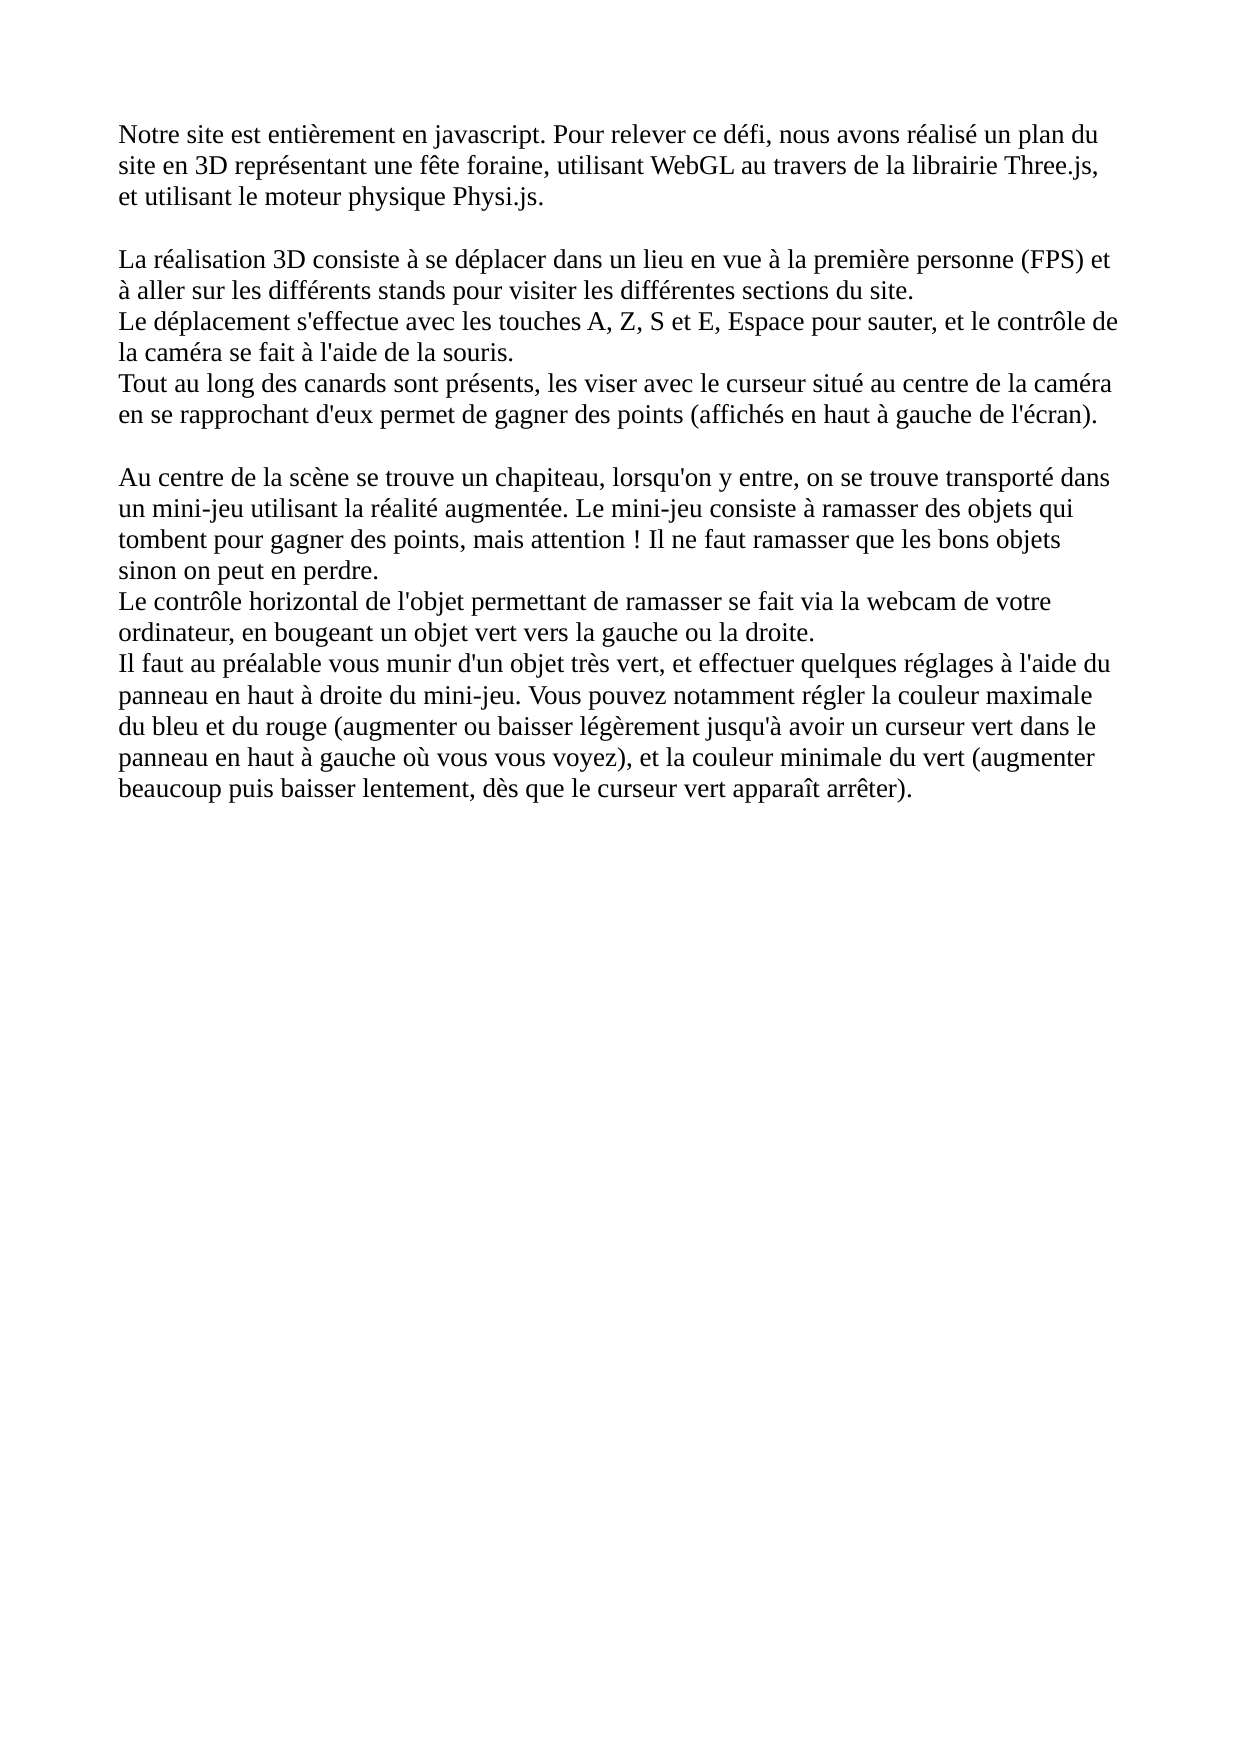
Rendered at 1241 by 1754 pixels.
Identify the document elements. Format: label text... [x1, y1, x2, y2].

text Tout au long des canards sont présents, les viser avec le curseur situé au centre de la caméra en se rapprochant d'eux permet de gagner des points (affichés en haut à gauche de l'écran). [118, 367, 1122, 429]
text Le déplacement s'effectue avec les touches A, Z, S et E, Espace pour sauter, et le contrôle de la caméra se fait à l'aide de la souris. [118, 305, 1122, 367]
text La réalisation 3D consiste à se déplacer dans un lieu en vue à la première personne (FPS) et à aller sur les différents stands pour visiter les différentes sections du site. [118, 243, 1122, 305]
text Le contrôle horizontal de l'objet permettant de ramasser se fait via la webcam de votre ordinateur, en bougeant un objet vert vers la gauche ou la droite. [118, 585, 1122, 648]
text Notre site est entièrement en javascript. Pour relever ce défi, nous avons réalisé un plan du site en 3D représentant une fête foraine, utilisant WebGL au travers de la librairie Three.js, et utilisant le moteur physique Physi.js. [118, 118, 1122, 212]
text Au centre de la scène se trouve un chapiteau, lorsqu'on y entre, on se trouve transporté dans un mini-jeu utilisant la réalité augmentée. Le mini-jeu consiste à ramasser des objets qui tombent pour gagner des points, mais attention ! Il ne faut ramasser que les bons objets sinon on peut en perdre. [118, 461, 1122, 585]
text Il faut au préalable vous munir d'un objet très vert, et effectuer quelques réglages à l'aide du panneau en haut à droite du mini-jeu. Vous pouvez notamment régler la couleur maximale du bleu et du rouge (augmenter ou baisser légèrement jusqu'à avoir un curseur vert dans le panneau en haut à gauche où vous vous voyez), et la couleur minimale du vert (augmenter beaucoup puis baisser lentement, dès que le curseur vert apparaît arrêter). [118, 648, 1122, 803]
